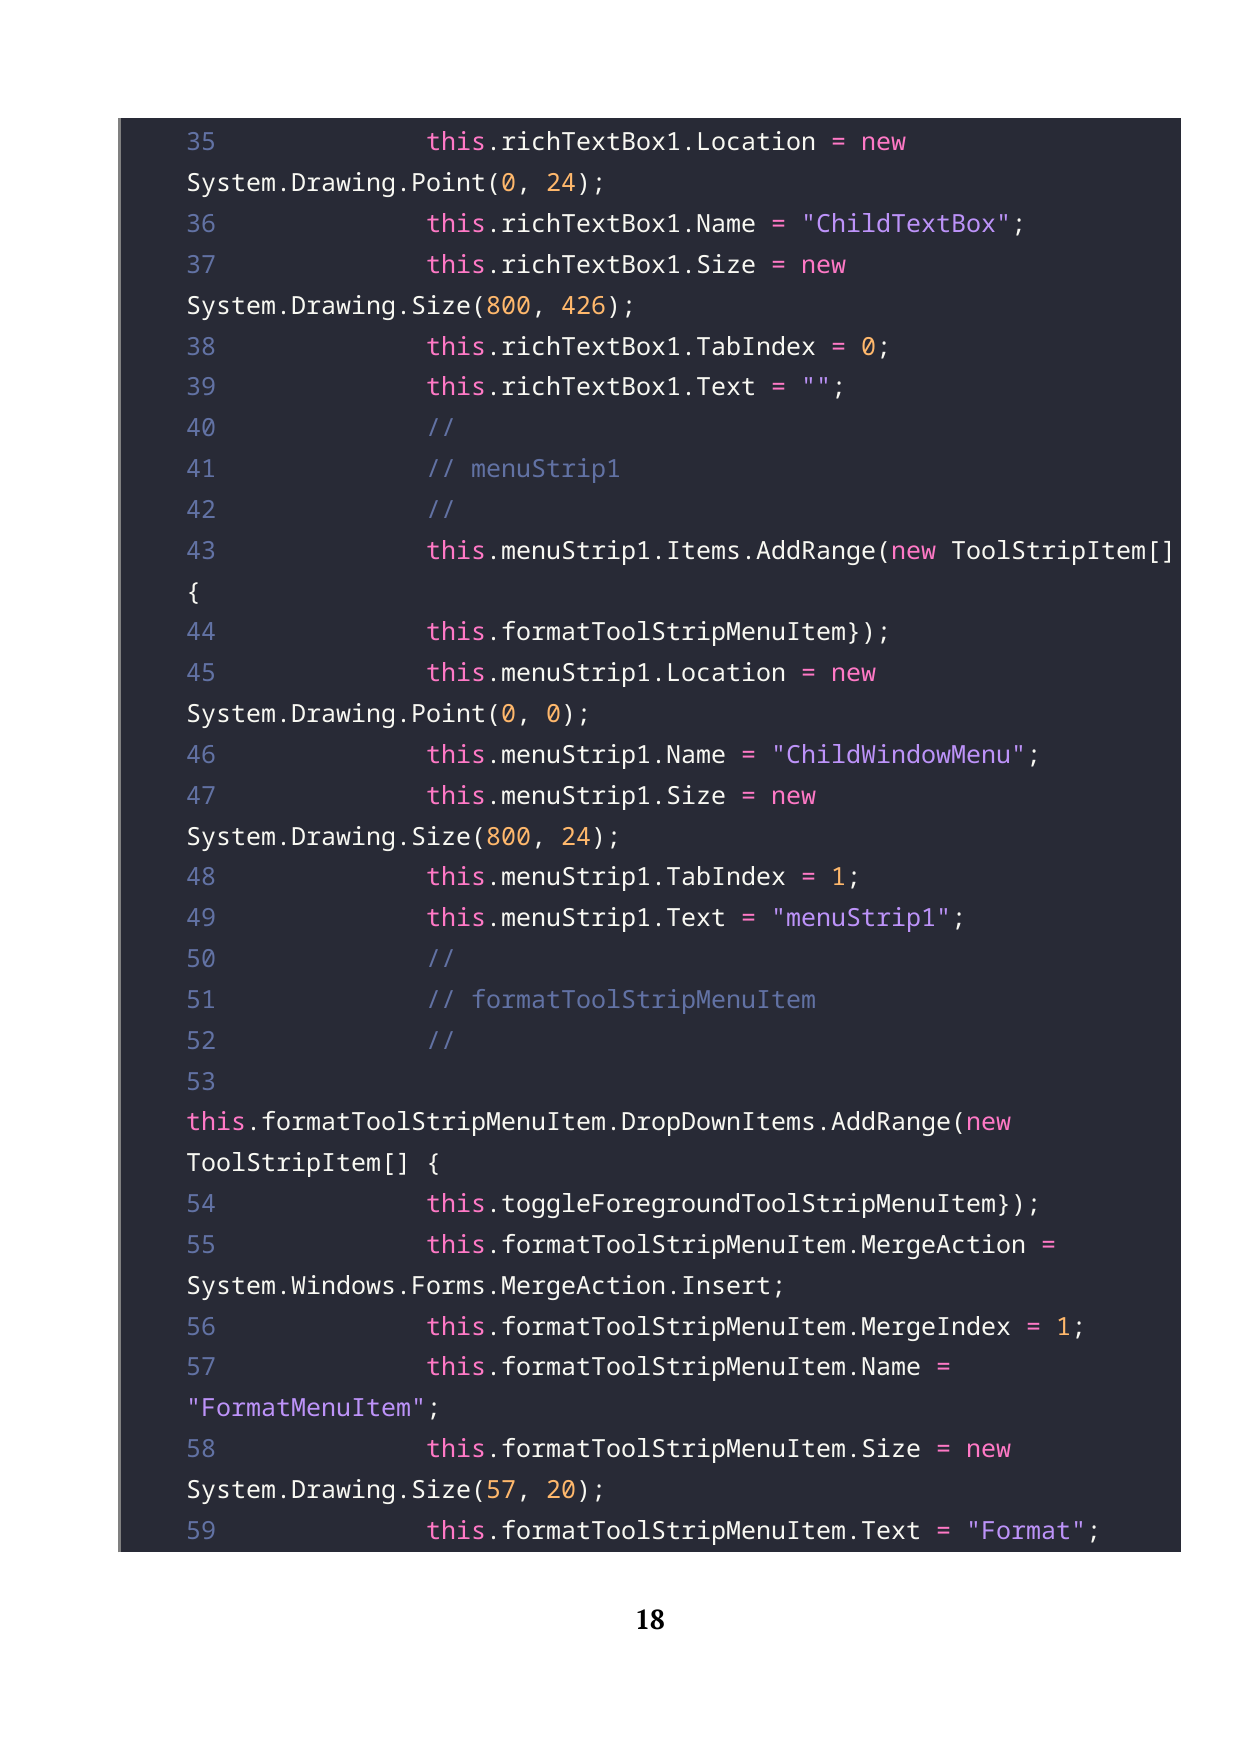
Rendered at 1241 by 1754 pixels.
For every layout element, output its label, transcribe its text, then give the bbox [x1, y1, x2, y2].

text 59 this.formatToolStripMenuItem.Text = "Format"; [121, 1506, 1181, 1552]
text 35 this.richTextBox1.Location = new System.Drawing.Point(0, 24); [121, 118, 1181, 199]
text 52 // [121, 1016, 1181, 1056]
text 47 this.menuStrip1.Size = new System.Drawing.Size(800, 24); [121, 771, 1181, 852]
text 51 // formatToolStripMenuItem [121, 976, 1181, 1016]
text 57 this.formatToolStripMenuItem.Name = "FormatMenuItem"; [121, 1343, 1181, 1424]
text 37 this.richTextBox1.Size = new System.Drawing.Size(800, 426); [121, 241, 1181, 321]
text 56 this.formatToolStripMenuItem.MergeIndex = 1; [121, 1302, 1181, 1342]
text 46 this.menuStrip1.Name = "ChildWindowMenu"; [121, 731, 1181, 771]
text 58 this.formatToolStripMenuItem.Size = new System.Drawing.Size(57, 20); [121, 1425, 1181, 1506]
text 48 this.menuStrip1.TabIndex = 1; [121, 853, 1181, 893]
text 55 this.formatToolStripMenuItem.MergeAction = System.Windows.Forms.MergeAction.Insert; [121, 1221, 1181, 1301]
text 53 this.formatToolStripMenuItem.DropDownItems.AddRange(new ToolStripItem[] { [121, 1057, 1181, 1179]
text 54 this.toggleForegroundToolStripMenuItem}); [121, 1180, 1181, 1220]
text 40 // [121, 404, 1181, 444]
text 45 this.menuStrip1.Location = new System.Drawing.Point(0, 0); [121, 649, 1181, 730]
text 49 this.menuStrip1.Text = "menuStrip1"; [121, 894, 1181, 934]
text 36 this.richTextBox1.Name = "ChildTextBox"; [121, 200, 1181, 240]
text 50 // [121, 935, 1181, 975]
text 44 this.formatToolStripMenuItem}); [121, 608, 1181, 648]
text 39 this.richTextBox1.Text = ""; [121, 363, 1181, 403]
text 42 // [121, 486, 1181, 526]
text 41 // menuStrip1 [121, 445, 1181, 485]
text 43 this.menuStrip1.Items.AddRange(new ToolStripItem[] { [121, 526, 1181, 607]
text 38 this.richTextBox1.TabIndex = 0; [121, 322, 1181, 362]
